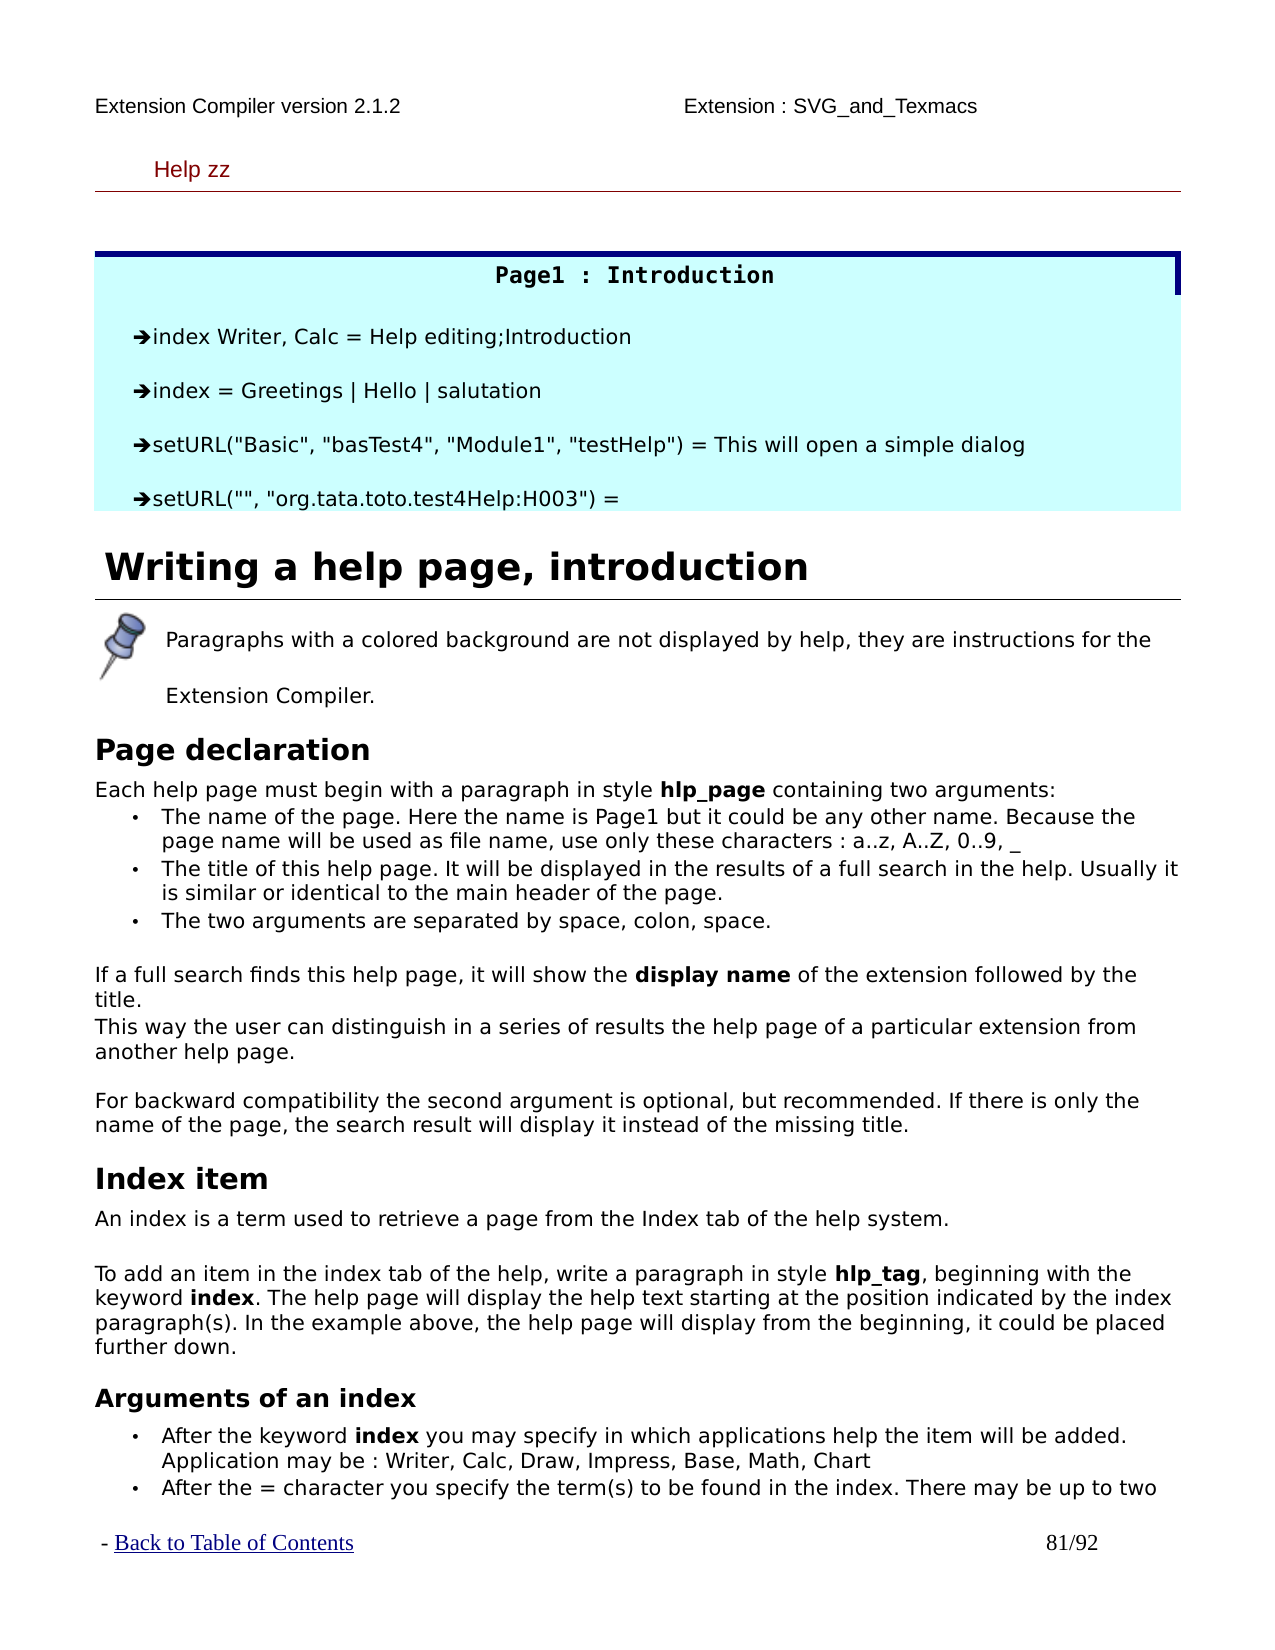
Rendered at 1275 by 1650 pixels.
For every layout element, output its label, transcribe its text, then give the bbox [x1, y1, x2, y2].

list After the = character you specify the term(s) to be found in the index. There may be up to two [132, 1476, 1181, 1501]
text This way the user can distinguish in a series of results the help page of a particular extension from another help page. For backward compatibility the second argument is optional, but recommended. If there is only the name of the page, the search result will display it instead of the missing title. [94, 1015, 1181, 1138]
text Page declaration [94, 733, 1181, 767]
list setURL("Basic", "basTest4", "Module1", "testHelp") = This will open a simple dialog [94, 433, 1181, 457]
text Page1 : Introduction [94, 252, 1175, 295]
list index = Greetings | Hello | salutation [94, 379, 1181, 403]
picture [95, 611, 151, 683]
text An index is a term used to retrieve a page from the Index tab of the help system. [94, 1207, 1181, 1232]
list After the keyword index you may specify in which applications help the item will be added. Application may be : Writer, Calc, Draw, Impress, Base, Math, Chart [132, 1424, 1181, 1473]
list The two arguments are separated by space, colon, space. [132, 909, 1181, 933]
list setURL("", "org.tata.toto.test4Help:H003") = [94, 487, 1181, 511]
text Each help page must begin with a paragraph in style hlp_page containing two arguments: [94, 777, 1181, 802]
text Index item [94, 1162, 1181, 1196]
text If a full search finds this help page, it will show the display name of the extension followed by the title. [94, 963, 1181, 1012]
text Writing a help page, introduction [94, 536, 1181, 599]
list index Writer, Calc = Help editing;Introduction [94, 325, 1181, 349]
text Help zz [94, 147, 1181, 192]
text Arguments of an index [94, 1384, 1181, 1413]
list The title of this help page. It will be displayed in the results of a full search in the help. Usually it is similar or identical to the main header of the page. [132, 857, 1181, 906]
text To add an item in the index tab of the help, write a paragraph in style hlp_tag, beginning with the keyword index. The help page will display the help text starting at the position indicated by the index paragraph(s). In the example above, the help page will display from the beginning, it could be placed further down. [94, 1262, 1181, 1360]
list Paragraphs with a colored background are not displayed by help, they are instructions for the Extension Compiler. [94, 611, 1181, 708]
list The name of the page. Here the name is Page1 but it could be any other name. Because the page name will be used as file name, use only these characters : a..z, A..Z, 0..9, _ [132, 805, 1181, 854]
